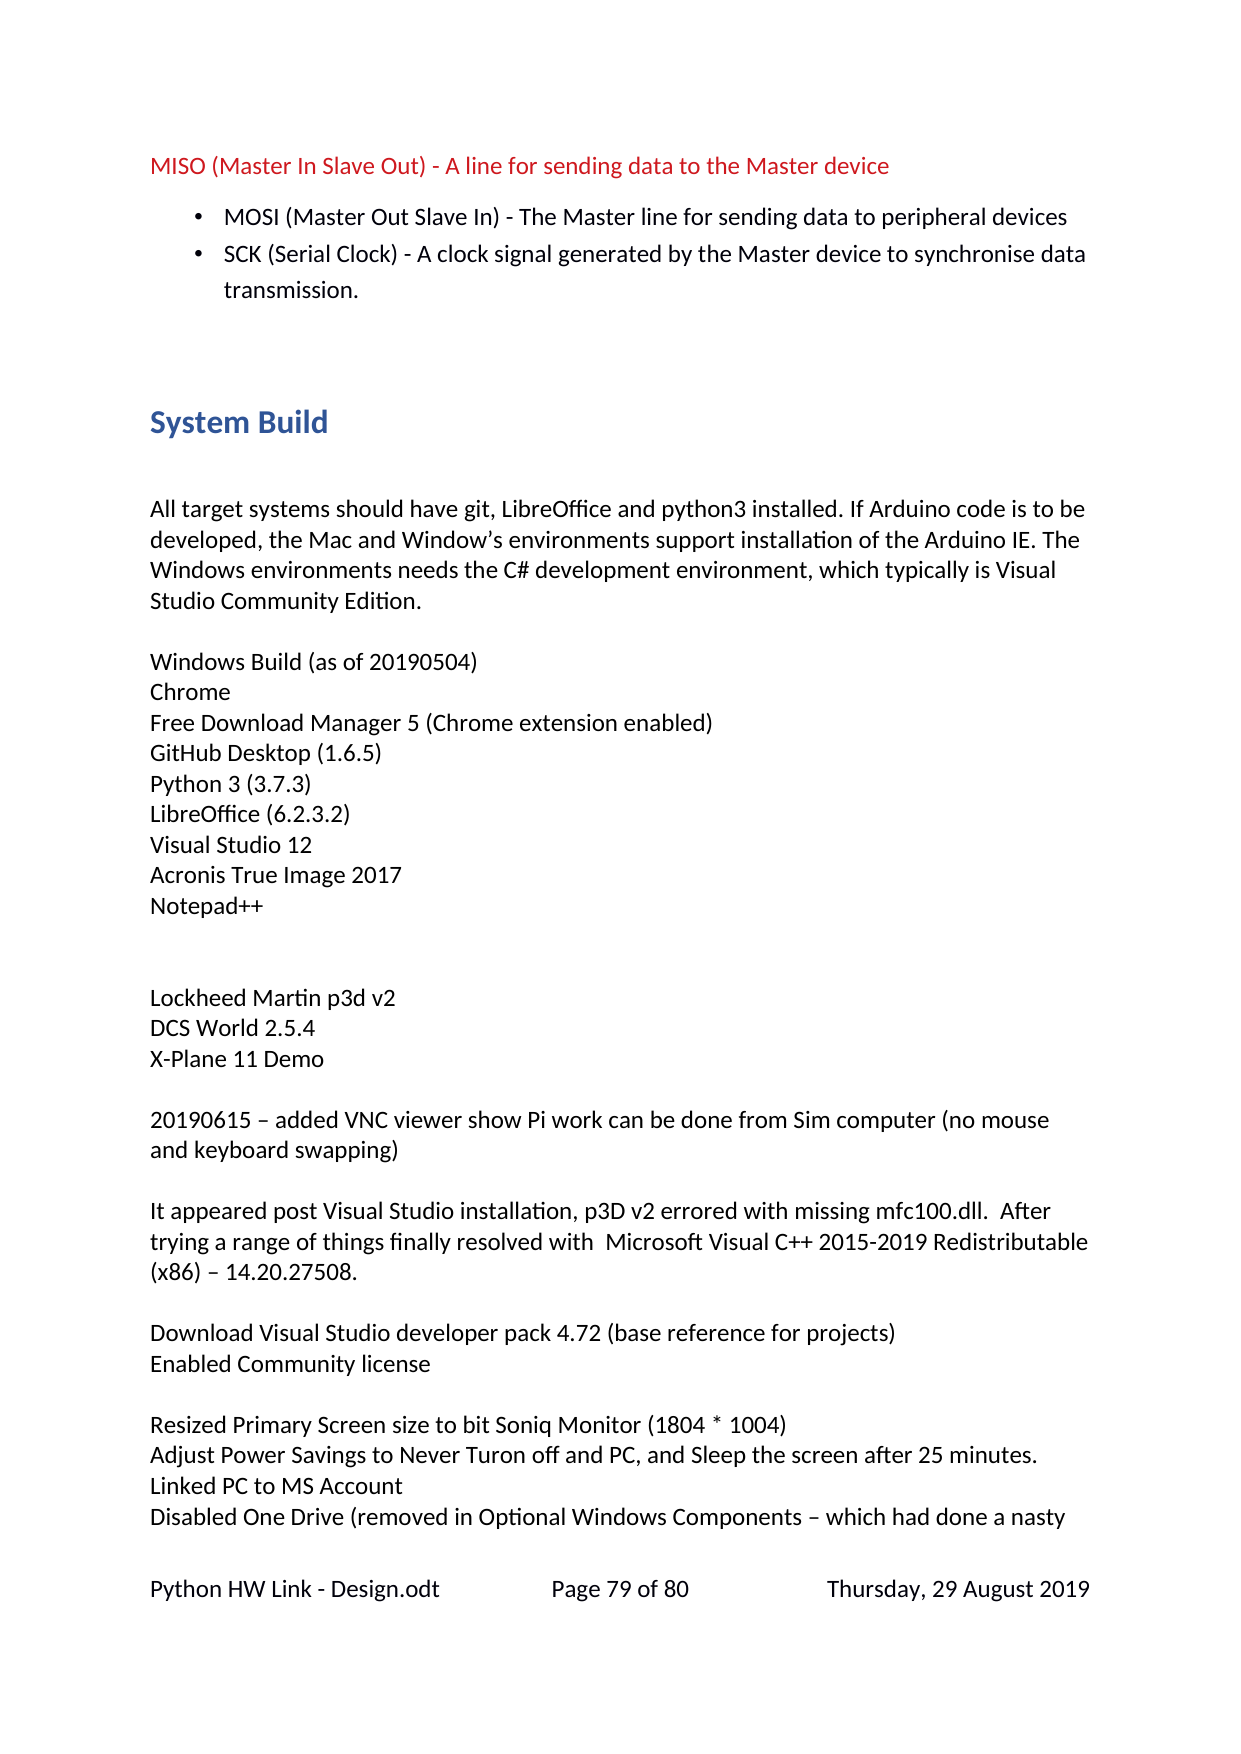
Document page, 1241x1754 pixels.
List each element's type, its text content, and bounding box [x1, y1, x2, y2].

text Free Download Manager 5 (Chrome extension enabled) [150, 707, 1090, 738]
list SCK (Serial Clock) - A clock signal generated by the Master device to synchronise data transmission. [194, 238, 1090, 305]
text Notepad++ [150, 890, 1090, 921]
text Python 3 (3.7.3) [150, 768, 1090, 799]
text It appeared post Visual Studio installation, p3D v2 errored with missing mfc100.dll. After trying a range of things finally resolved with Microsoft Visual C++ 2015-2019 Redistributable (x86) – 14.20.27508. [150, 1195, 1090, 1287]
text Visual Studio 12 [150, 829, 1090, 860]
text GitHub Desktop (1.6.5) [150, 738, 1090, 768]
text Lockheed Martin p3d v2 [150, 982, 1090, 1012]
text Disabled One Drive (removed in Optional Windows Components – which had done a nasty [150, 1501, 1090, 1531]
text X-Plane 11 Demo [150, 1043, 1090, 1073]
text Windows Build (as of 20190504) [150, 646, 1090, 677]
text 20190615 – added VNC viewer show Pi work can be done from Sim computer (no mouse and keyboard swapping) [150, 1104, 1090, 1165]
text MISO (Master In Slave Out) - A line for sending data to the Master device [150, 150, 1090, 181]
text Download Visual Studio developer pack 4.72 (base reference for projects) [150, 1317, 1090, 1348]
text Adjust Power Savings to Never Turon off and PC, and Sleep the screen after 25 minutes. [150, 1439, 1090, 1470]
text Linked PC to MS Account [150, 1470, 1090, 1501]
text Acronis True Image 2017 [150, 860, 1090, 890]
text Resized Primary Screen size to bit Soniq Monitor (1804 * 1004) [150, 1409, 1090, 1439]
list MOSI (Master Out Slave In) - The Master line for sending data to peripheral devices [194, 201, 1090, 232]
text LibreOffice (6.2.3.2) [150, 799, 1090, 829]
text DCS World 2.5.4 [150, 1012, 1090, 1043]
subtitle System Build [150, 402, 1090, 442]
text All target systems should have git, LibreOffice and python3 installed. If Arduino code is to be developed, the Mac and Window’s environments support installation of the Arduino IE. The Windows environments needs the C# development environment, which typically is Visual Studio Community Edition. [150, 493, 1090, 616]
text Enabled Community license [150, 1348, 1090, 1378]
text Chrome [150, 677, 1090, 707]
